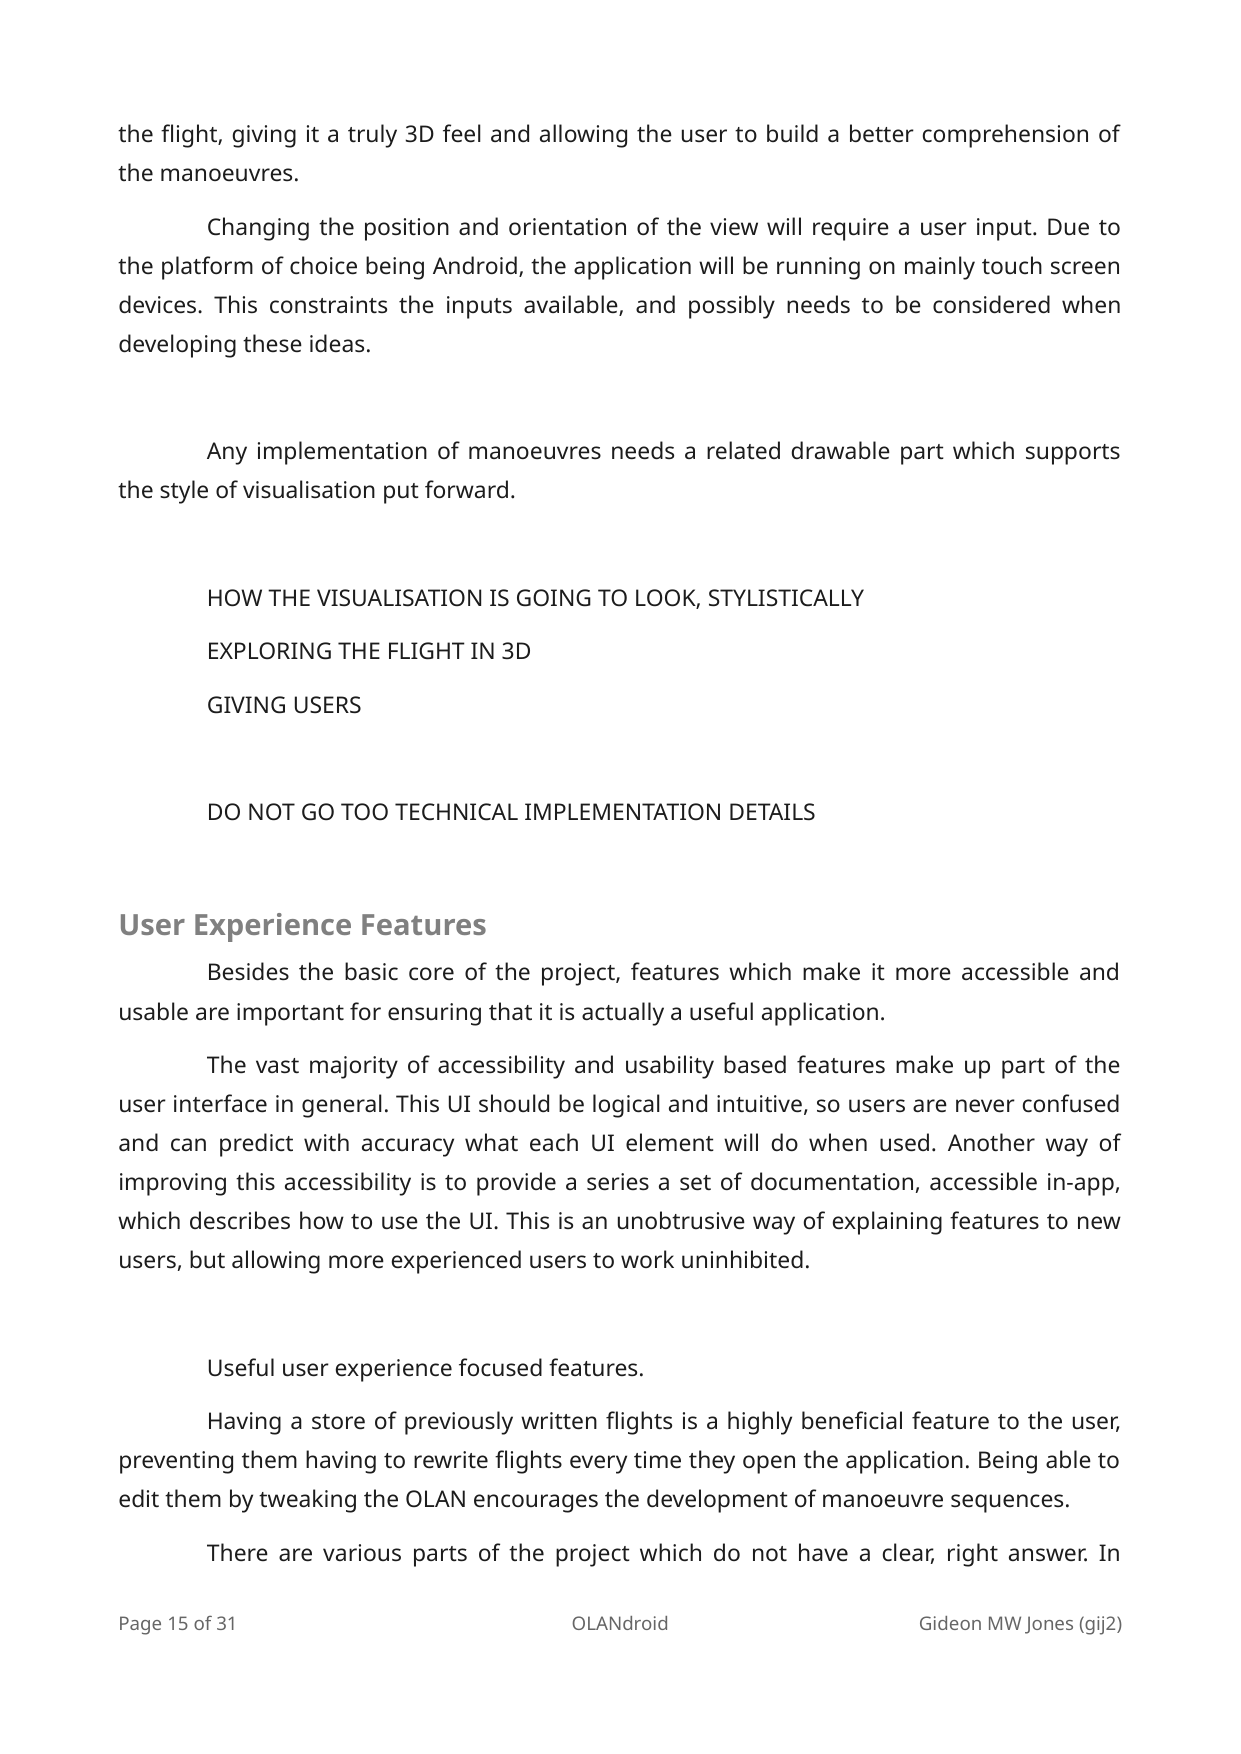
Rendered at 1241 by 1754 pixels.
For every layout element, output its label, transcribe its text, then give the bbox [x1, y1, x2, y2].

text Having a store of previously written flights is a highly beneficial feature to the user, preventing them having to rewrite flights every time they open the application. Being able to edit them by tweaking the OLAN encourages the development of manoeuvre sequences. [118, 1405, 1122, 1515]
text DO NOT GO TOO TECHNICAL IMPLEMENTATION DETAILS [118, 796, 1122, 827]
text Besides the basic core of the project, features which make it more accessible and usable are important for ensuring that it is actually a useful application. [118, 956, 1122, 1027]
text There are various parts of the project which do not have a clear, right answer. In [118, 1537, 1122, 1568]
text the flight, giving it a truly 3D feel and allowing the user to build a better comprehension of the manoeuvres. [118, 118, 1122, 188]
text HOW THE VISUALISATION IS GOING TO LOOK, STYLISTICALLY [118, 582, 1122, 613]
text EXPLORING THE FLIGHT IN 3D [118, 635, 1122, 667]
text The vast majority of accessibility and usability based features make up part of the user interface in general. This UI should be logical and intuitive, so users are never confused and can predict with accuracy what each UI element will do when used. Another way of improving this accessibility is to provide a series a set of documentation, accessible in-app, which describes how to use the UI. This is an unobtrusive way of explaining features to new users, but allowing more experienced users to work uninhibited. [118, 1049, 1122, 1276]
text Useful user experience focused features. [118, 1352, 1122, 1383]
subtitle User Experience Features [118, 904, 1122, 944]
text Changing the position and orientation of the view will require a user input. Due to the platform of choice being Android, the application will be running on mainly touch screen devices. This constraints the inputs available, and possibly needs to be considered when developing these ideas. [118, 211, 1122, 359]
text Any implementation of manoeuvres needs a related drawable part which supports the style of visualisation put forward. [118, 435, 1122, 506]
text GIVING USERS [118, 689, 1122, 720]
